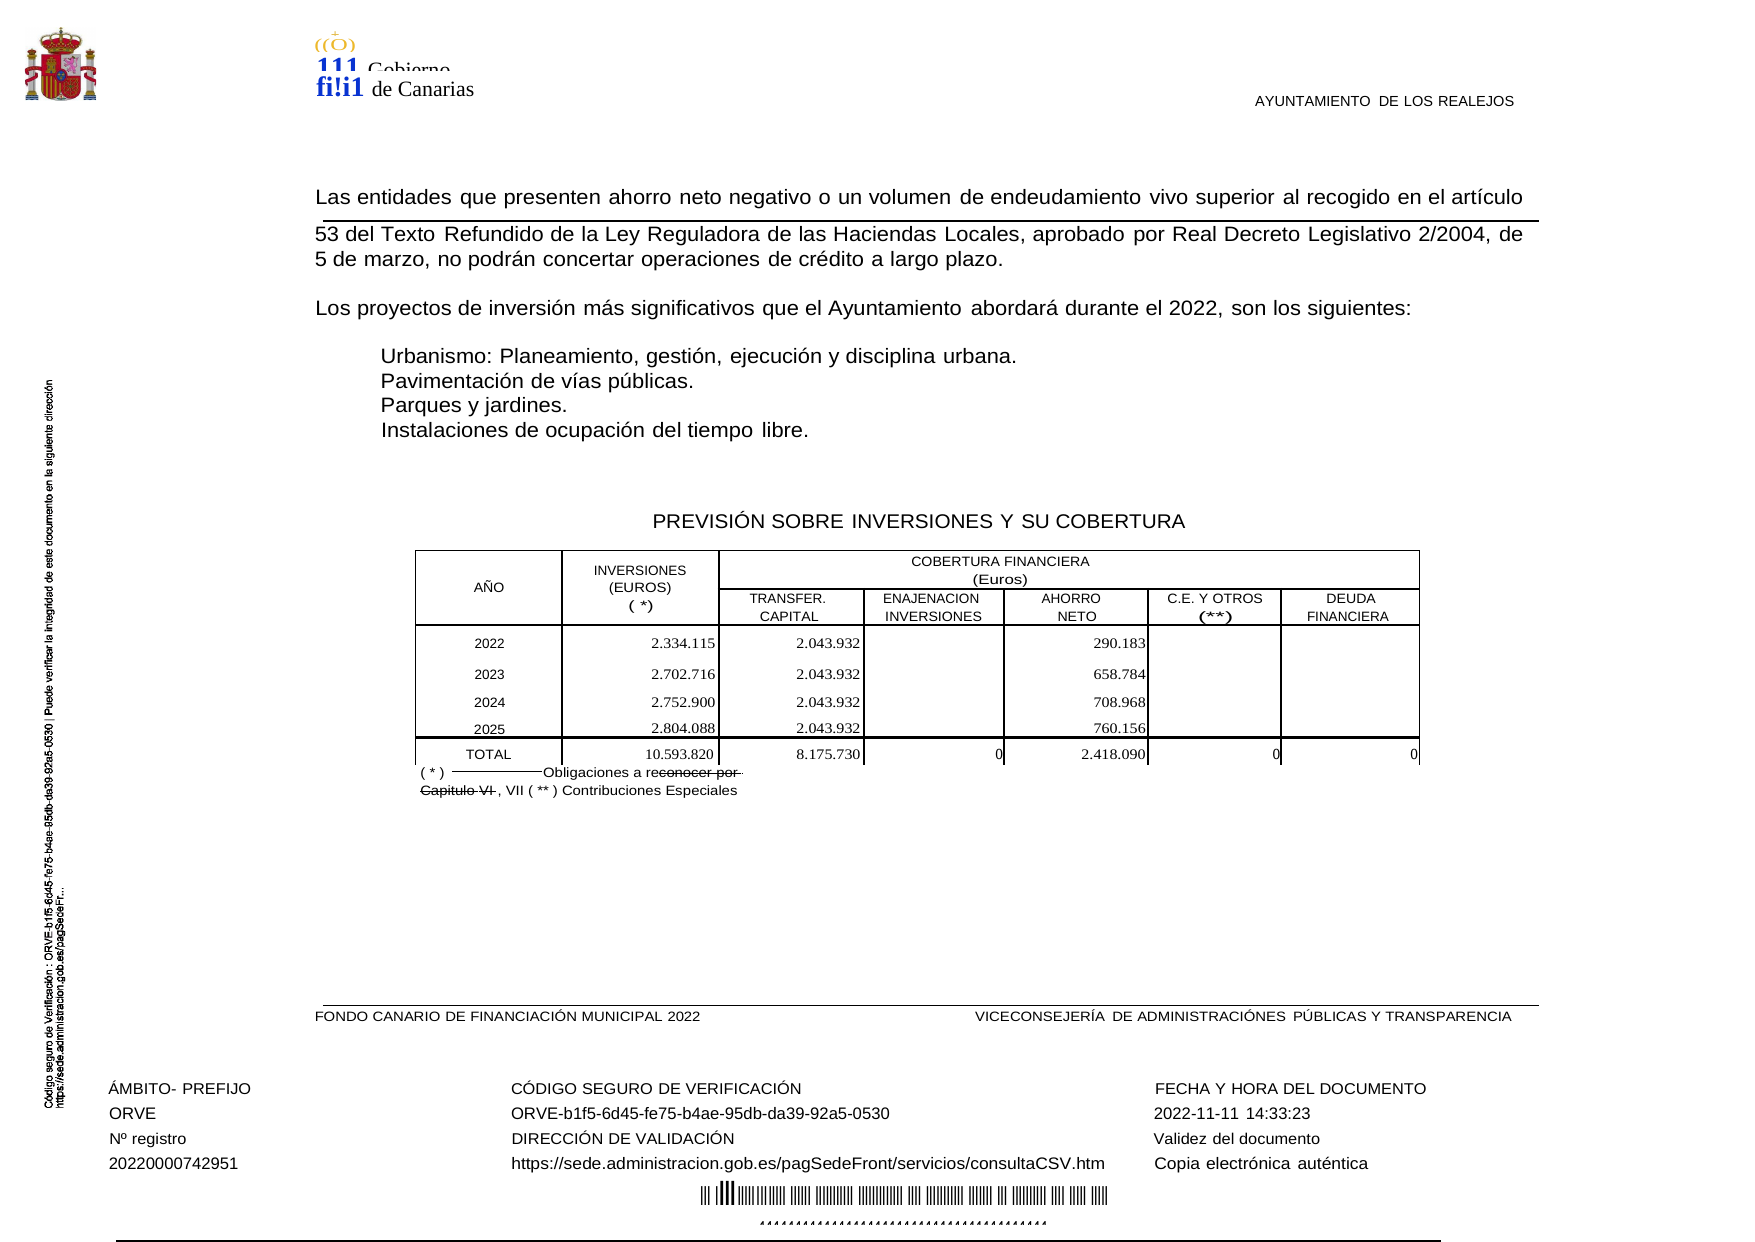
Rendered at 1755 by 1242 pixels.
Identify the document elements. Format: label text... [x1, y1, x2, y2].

table_cell 2024 [416, 685, 561, 712]
table_header AÑO [416, 551, 561, 624]
table_cell 2.804.088 [563, 713, 718, 736]
table_cell 708.968 [1005, 685, 1147, 712]
table_cell 2.418.090 [1005, 739, 1147, 765]
table_cell TOTAL [416, 739, 561, 765]
table_cell 10.593.820 [563, 739, 718, 765]
table_cell 2.043.932 [720, 626, 863, 657]
text Parques y jardines. [380, 393, 1539, 417]
table_cell 8.175.730 [720, 739, 863, 765]
text PREVISIÓN SOBRE INVERSIONES Y SU COBERTURA [298, 509, 1539, 532]
table_cell o [1282, 739, 1419, 765]
table_cell C.E. Y OTROS (**) [1149, 590, 1280, 624]
table_cell 2.043.932 [720, 713, 863, 736]
table_cell 290.183 [1005, 626, 1147, 657]
table_cell 2.334.115 [563, 626, 718, 657]
table_cell 760.156 [1005, 713, 1147, 736]
table_cell [1149, 626, 1280, 736]
text Instalaciones de ocupación del tiempo libre. [381, 418, 1539, 442]
text Los proyectos de inversión más significativos que el Ayuntamiento abordará durante el 2022, son los siguientes: Urbanismo: Planeamiento, gestión, ejecución y disciplina urbana. [315, 276, 1518, 374]
table_cell ENAJENACION INVERSIONES [865, 590, 1003, 624]
table_cell 2.752.900 [563, 685, 718, 712]
text Pavimentación de vías públicas. [380, 374, 1539, 393]
table_cell TRANSFER. CAPITAL [720, 590, 863, 624]
table_cell o [1149, 739, 1280, 765]
table_cell 2022 [416, 626, 561, 657]
table_header INVERSIONES (EUROS) ( *) [563, 551, 718, 624]
table_cell 2025 [416, 713, 561, 736]
table_cell 2023 [416, 657, 561, 685]
table_cell [865, 626, 1003, 736]
table_header COBERTURA FINANCIERA (Euros) [720, 551, 1419, 588]
table_cell o [865, 739, 1003, 765]
table_cell AHORRO NETO [1005, 590, 1147, 624]
table_cell 2.702.716 [563, 657, 718, 685]
table_cell 658.784 [1005, 657, 1147, 685]
table_cell [1282, 626, 1419, 736]
table_cell 2.043.932 [720, 685, 863, 712]
text Las entidades que presenten ahorro neto negativo o un volumen de endeudamiento vivo superior al recogido en el artículo 53 del Texto Refundido de la Ley Reguladora de las Haciendas Locales, aprobado por Real Decreto Legislativo 2/2004, de 5 de marzo, no podrán concertar operaciones de crédito a largo plazo. [314, 185, 1524, 271]
table_cell DEUDA FINANCIERA [1282, 590, 1419, 624]
text FONDO CANARIO DE FINANCIACIÓN MUNICIPAL 2022 VICECONSEJERÍA DE ADMINISTRACIÓNES PÚBLICAS Y TRANSPARENCIA [314, 1008, 1518, 1024]
table_cell 2.043.932 [720, 657, 863, 685]
text ( * ) Obligaciones a reconocer por Capitulo VI , VII ( ** ) Contribuciones Especiales [420, 765, 742, 798]
